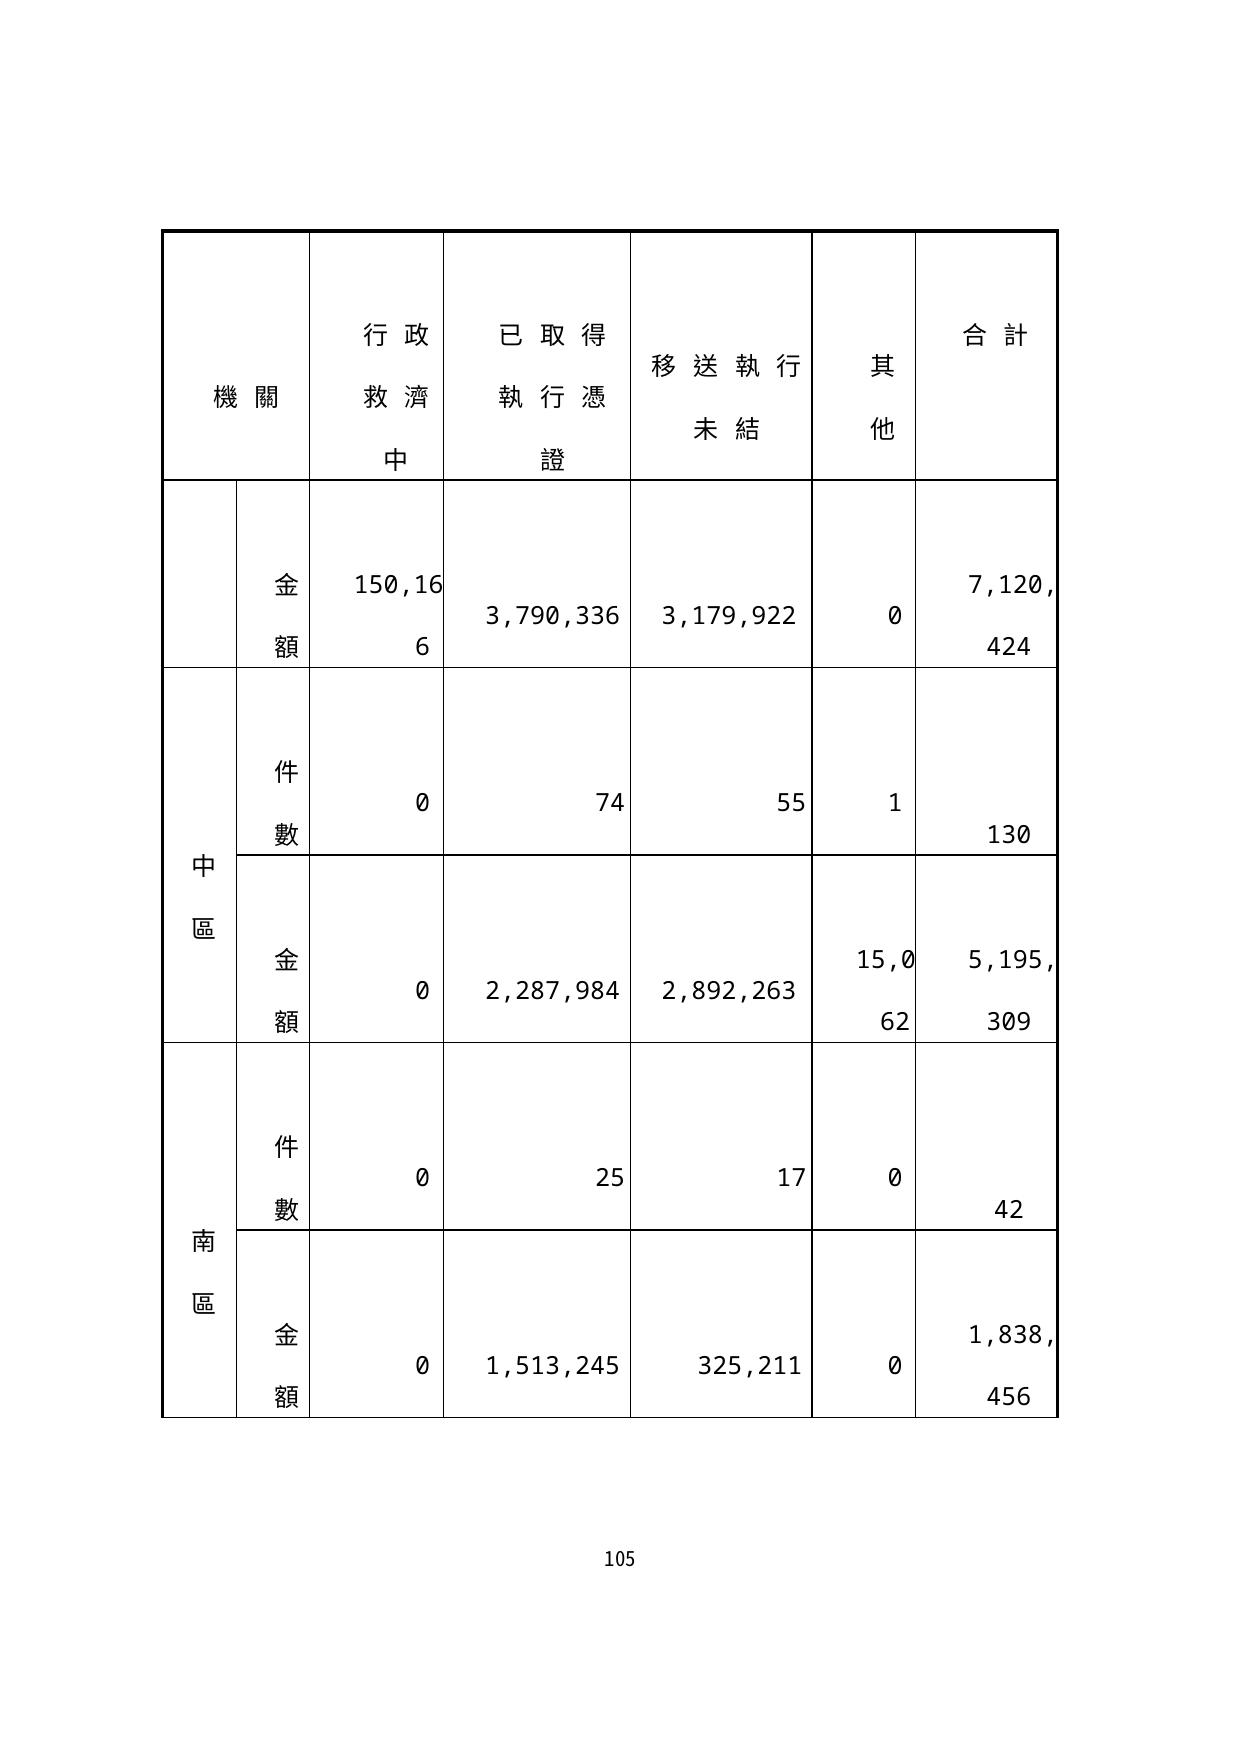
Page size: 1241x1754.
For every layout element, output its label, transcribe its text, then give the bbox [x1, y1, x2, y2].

table_cell 55 [631, 668, 811, 854]
table_cell 150,166 [310, 481, 443, 667]
table_header 已取得執行憑證 [444, 233, 630, 479]
table_cell 南區 [164, 1043, 236, 1417]
table_cell 3,790,336 [444, 481, 630, 667]
table_cell 74 [444, 668, 630, 854]
table_cell 25 [444, 1043, 630, 1229]
table_cell 金額 [237, 1231, 309, 1417]
table_header 合計 [916, 233, 1056, 479]
table_cell 2,892,263 [631, 856, 811, 1042]
table_cell 2,287,984 [444, 856, 630, 1042]
table_cell 0 [813, 1231, 915, 1417]
table_cell 0 [310, 1231, 443, 1417]
table_cell 5,195,309 [916, 856, 1056, 1042]
table_cell 7,120,424 [916, 481, 1056, 667]
table_cell 15,062 [813, 856, 915, 1042]
table_cell [164, 481, 236, 667]
table_header 其他 [813, 233, 915, 479]
table_cell 0 [310, 1043, 443, 1229]
table_cell 17 [631, 1043, 811, 1229]
table_cell 中區 [164, 668, 236, 1042]
table_header 移送執行未結 [631, 233, 811, 479]
table_cell 1,838,456 [916, 1231, 1056, 1417]
table_cell 1 [813, 668, 915, 854]
table_cell 130 [916, 668, 1056, 854]
table_cell 金額 [237, 856, 309, 1042]
table_cell 金額 [237, 481, 309, 667]
table_cell 3,179,922 [631, 481, 811, 667]
table_cell 0 [813, 481, 915, 667]
table_cell 42 [916, 1043, 1056, 1229]
table_cell 1,513,245 [444, 1231, 630, 1417]
table_header 機關 [164, 233, 309, 479]
table_cell 0 [310, 856, 443, 1042]
table_cell 件數 [237, 1043, 309, 1229]
table_cell 0 [310, 668, 443, 854]
table_cell 0 [813, 1043, 915, 1229]
table_cell 325,211 [631, 1231, 811, 1417]
table_cell 件數 [237, 668, 309, 854]
table_header 行政救濟中 [310, 233, 443, 479]
